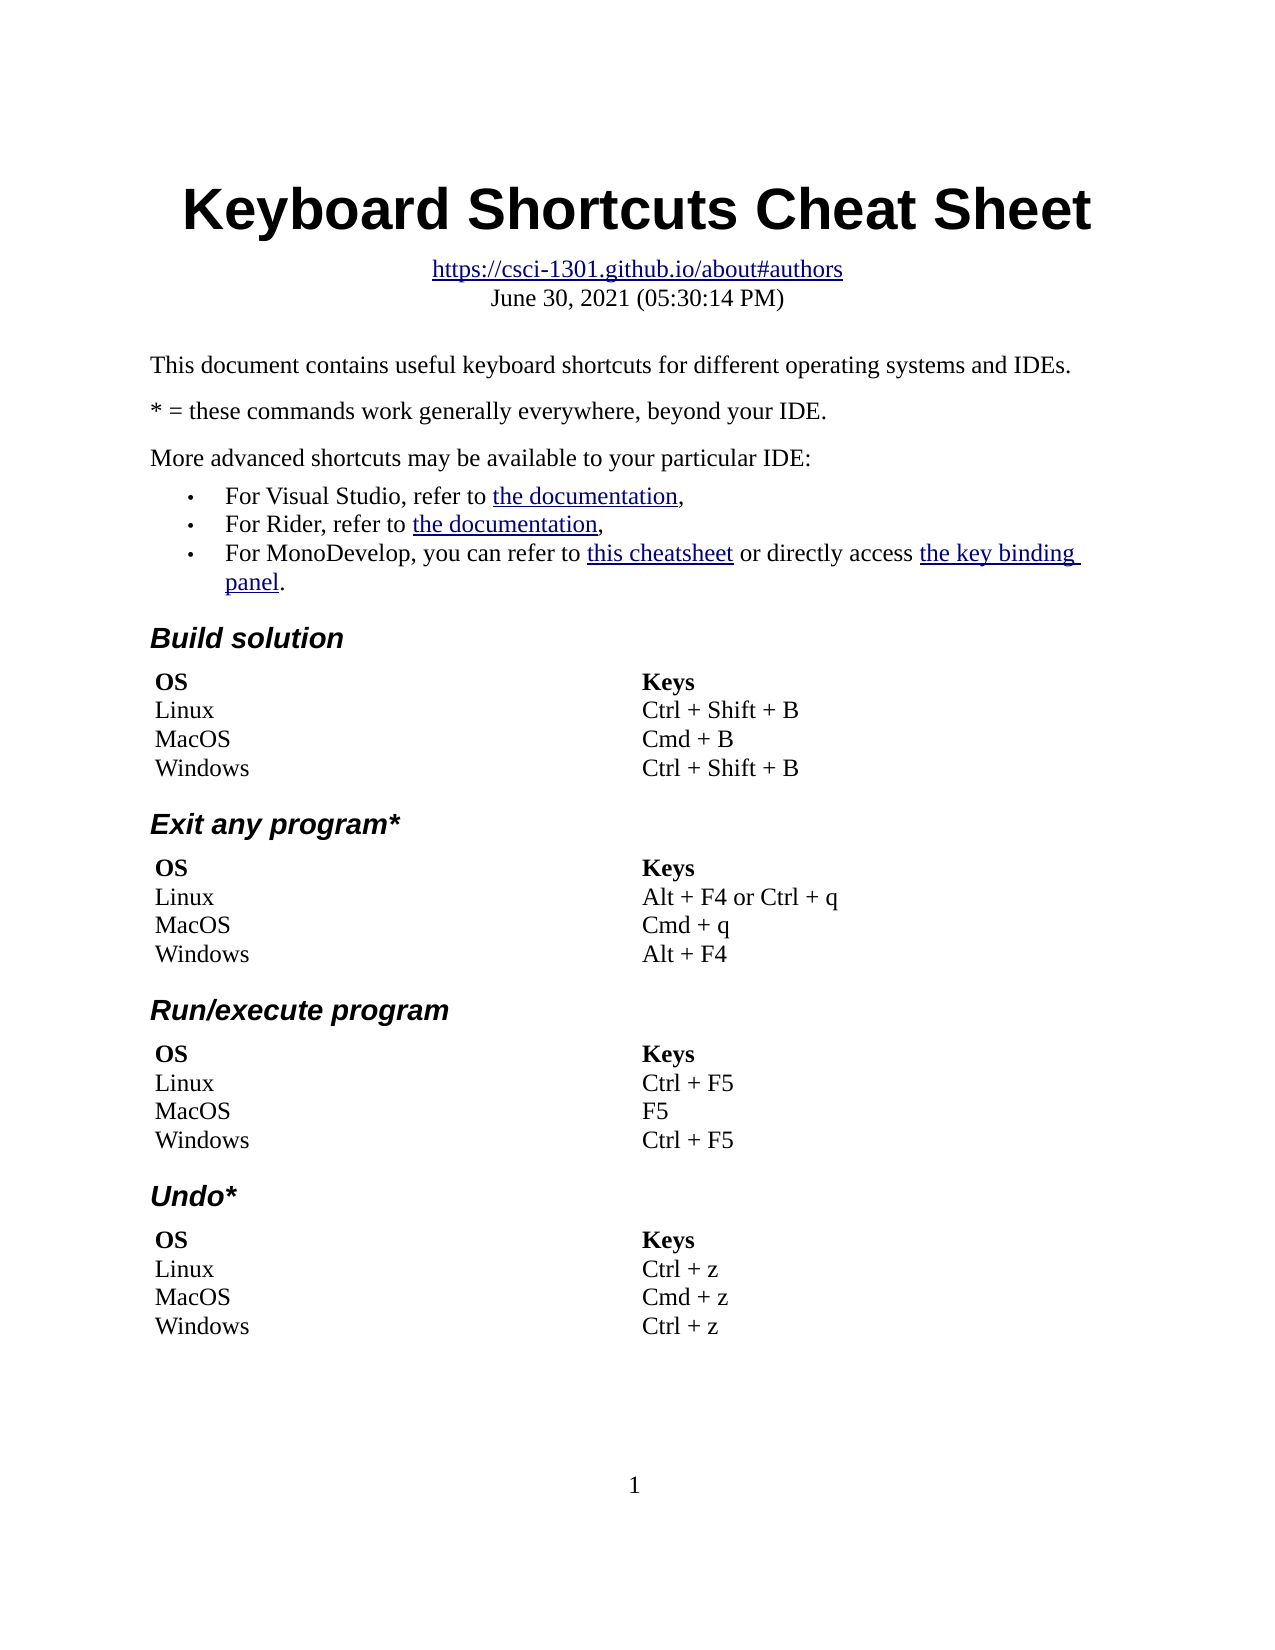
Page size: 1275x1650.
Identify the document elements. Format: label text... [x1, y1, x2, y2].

table_cell Alt + F4 [638, 939, 1125, 968]
table_cell MacOS [150, 1283, 637, 1311]
table_cell Cmd + z [638, 1283, 1125, 1311]
table_cell Ctrl + F5 [638, 1125, 1125, 1154]
table_cell Linux [150, 1254, 637, 1282]
table_cell Ctrl + Shift + B [638, 753, 1125, 782]
subtitle Exit any program* [150, 807, 1125, 840]
table_cell Linux [150, 1068, 637, 1096]
table_cell Windows [150, 753, 637, 782]
title Keyboard Shortcuts Cheat Sheet [150, 175, 1125, 242]
text More advanced shortcuts may be available to your particular IDE: [150, 443, 1125, 472]
table_cell Alt + F4 or Ctrl + q [638, 882, 1125, 910]
subtitle Build solution [150, 621, 1125, 654]
table_cell F5 [638, 1096, 1125, 1125]
table_header Keys [638, 853, 1125, 882]
subtitle Undo* [150, 1179, 1125, 1212]
table_cell Cmd + B [638, 724, 1125, 753]
table_cell Ctrl + Shift + B [638, 696, 1125, 724]
text June 30, 2021 (05:30:14 PM) [150, 283, 1125, 312]
table_header OS [150, 1039, 637, 1068]
table_cell Cmd + q [638, 910, 1125, 939]
table_header Keys [638, 1225, 1125, 1254]
table_cell Ctrl + z [638, 1254, 1125, 1282]
list For Rider, refer to the documentation, [187, 509, 1125, 538]
table_cell Linux [150, 882, 637, 910]
table_cell Windows [150, 1311, 637, 1340]
table_cell Ctrl + z [638, 1311, 1125, 1340]
subtitle Run/execute program [150, 993, 1125, 1026]
table_cell Windows [150, 1125, 637, 1154]
list For MonoDevelop, you can refer to this cheatsheet or directly access the key binding panel. [187, 538, 1125, 596]
table_header OS [150, 667, 637, 696]
table_cell Windows [150, 939, 637, 968]
table_header Keys [638, 1039, 1125, 1068]
list For Visual Studio, refer to the documentation, [187, 481, 1125, 509]
text https://csci-1301.github.io/about#authors [150, 254, 1125, 283]
text * = these commands work generally everywhere, beyond your IDE. [150, 396, 1125, 425]
text This document contains useful keyboard shortcuts for different operating systems and IDEs. [150, 350, 1125, 378]
table_header OS [150, 853, 637, 882]
table_header OS [150, 1225, 637, 1254]
table_cell MacOS [150, 724, 637, 753]
table_header Keys [638, 667, 1125, 696]
table_cell MacOS [150, 1096, 637, 1125]
table_cell Ctrl + F5 [638, 1068, 1125, 1096]
table_cell Linux [150, 696, 637, 724]
table_cell MacOS [150, 910, 637, 939]
